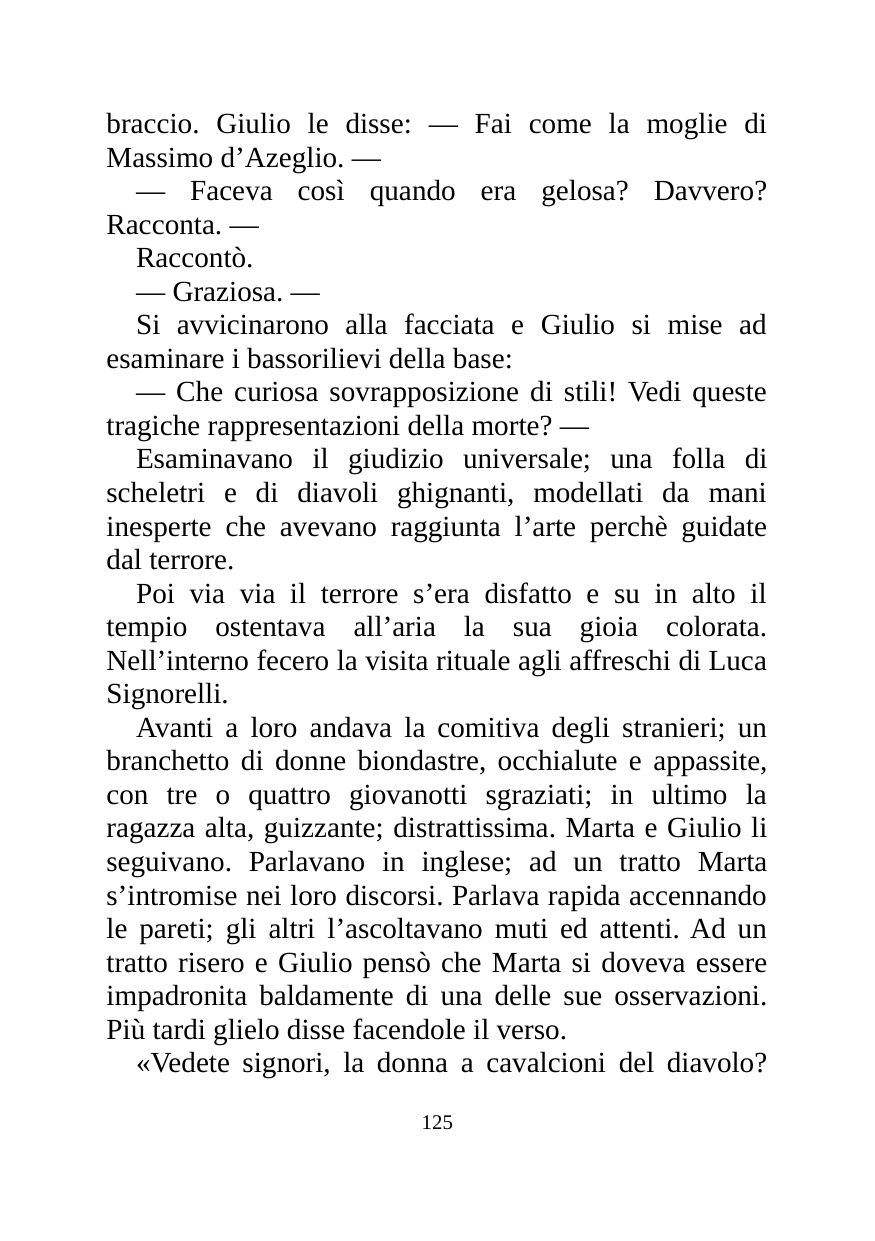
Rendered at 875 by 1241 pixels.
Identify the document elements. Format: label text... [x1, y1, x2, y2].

text Esaminavano il giudizio universale; una folla di scheletri e di diavoli ghignanti, modellati da mani inesperte che avevano raggiunta l’arte perchè guidate dal terrore. [106, 442, 768, 576]
text «Vedete signori, la donna a cavalcioni del diavolo? [106, 1045, 768, 1079]
text — Graziosa. — [106, 274, 768, 307]
text Avanti a loro andava la comitiva degli stranieri; un branchetto di donne biondastre, occhialute e appassite, con tre o quattro giovanotti sgraziati; in ultimo la ragazza alta, guizzante; distrattissima. Marta e Giulio li seguivano. Parlavano in inglese; ad un tratto Marta s’intromise nei loro discorsi. Parlava rapida accennando le pareti; gli altri l’ascoltavano muti ed attenti. Ad un tratto risero e Giulio pensò che Marta si doveva essere impadronita baldamente di una delle sue osservazioni. Più tardi glielo disse facendole il verso. [106, 710, 768, 1045]
text Si avvicinarono alla facciata e Giulio si mise ad esaminare i bassorilievi della base: [106, 307, 768, 374]
text Poi via via il terrore s’era disfatto e su in alto il tempio ostentava all’aria la sua gioia colorata. Nell’interno fecero la visita rituale agli affreschi di Luca Signorelli. [106, 576, 768, 710]
text Raccontò. [106, 240, 768, 274]
text — Che curiosa sovrapposizione di stili! Vedi queste tragiche rappresentazioni della morte? — [106, 374, 768, 442]
text braccio. Giulio le disse: — Fai come la moglie di Massimo d’Azeglio. — [106, 106, 768, 173]
text — Faceva così quando era gelosa? Davvero? Racconta. — [106, 173, 768, 240]
